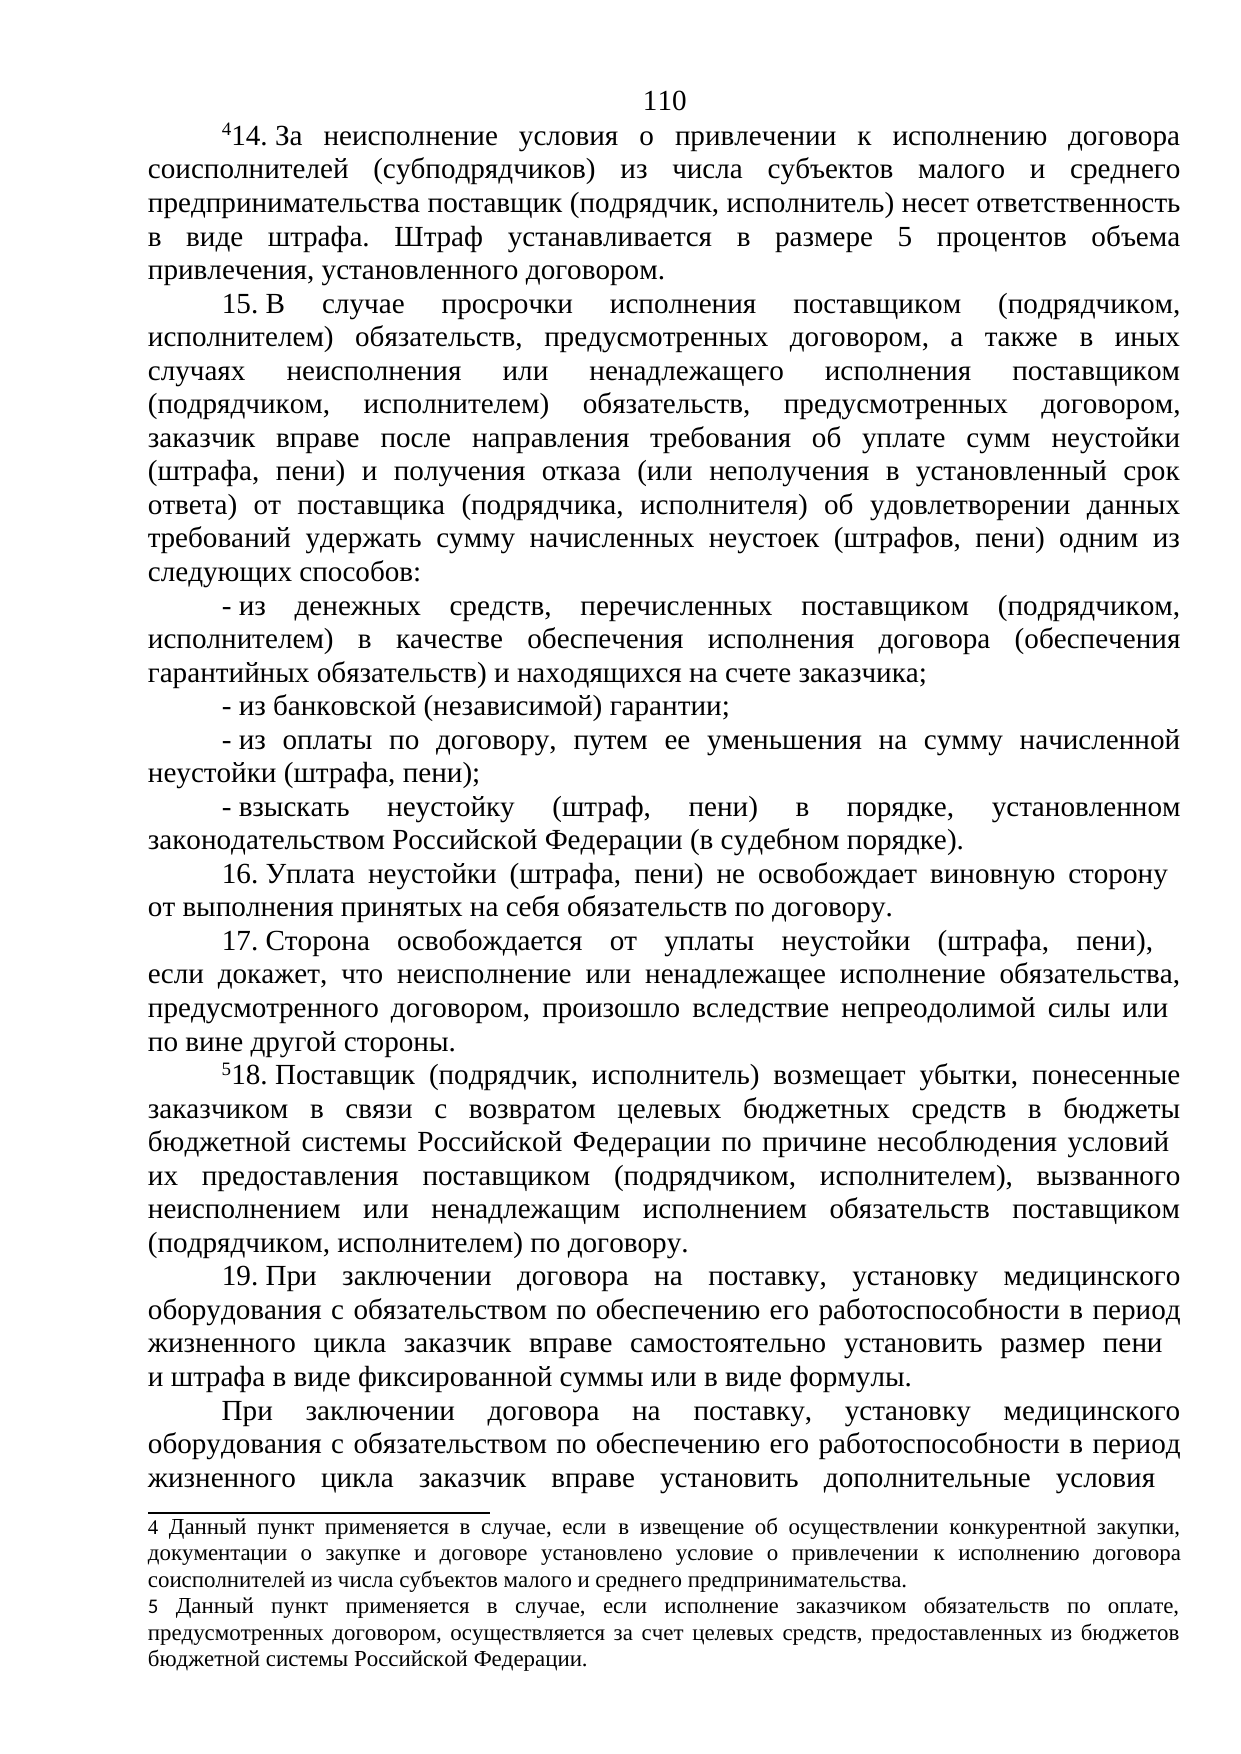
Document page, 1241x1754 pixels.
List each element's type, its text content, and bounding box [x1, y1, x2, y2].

text Данный пункт применяется в случае, если в извещение об осуществлении конкурентной закупки, документации о закупке и договоре установлено условие о привлечении к исполнению договора соисполнителей из числа субъектов малого и среднего предпринимательства. [148, 1513, 1181, 1592]
text - из денежных средств, перечисленных поставщиком (подрядчиком, исполнителем) в качестве обеспечения исполнения договора (обеспечения гарантийных обязательств) и находящихся на счете заказчика; [148, 588, 1181, 688]
text - взыскать неустойку (штраф, пени) в порядке, установленном законодательством Российской Федерации (в судебном порядке). [148, 789, 1181, 856]
text 17. Сторона освобождается от уплаты неустойки (штрафа, пени), если докажет, что неисполнение или ненадлежащее исполнение обязательства, предусмотренного договором, произошло вследствие непреодолимой силы или по вине другой стороны. [148, 923, 1181, 1057]
text - из оплаты по договору, путем ее уменьшения на сумму начисленной неустойки (штрафа, пени); [148, 722, 1181, 789]
text 14. За неисполнение условия о привлечении к исполнению договора соисполнителей (субподрядчиков) из числа субъектов малого и среднего предпринимательства поставщик (подрядчик, исполнитель) несет ответственность в виде штрафа. Штраф устанавливается в размере 5 процентов объема привлечения, установленного договором. [148, 118, 1181, 286]
text 15. В случае просрочки исполнения поставщиком (подрядчиком, исполнителем) обязательств, предусмотренных договором, а также в иных случаях неисполнения или ненадлежащего исполнения поставщиком (подрядчиком, исполнителем) обязательств, предусмотренных договором, заказчик вправе после направления требования об уплате сумм неустойки (штрафа, пени) и получения отказа (или неполучения в установленный срок ответа) от поставщика (подрядчика, исполнителя) об удовлетворении данных требований удержать сумму начисленных неустоек (штрафов, пени) одним из следующих способов: [148, 286, 1181, 588]
text 18. Поставщик (подрядчик, исполнитель) возмещает убытки, понесенные заказчиком в связи с возвратом целевых бюджетных средств в бюджеты бюджетной системы Российской Федерации по причине несоблюдения условий их предоставления поставщиком (подрядчиком, исполнителем), вызванного неисполнением или ненадлежащим исполнением обязательств поставщиком (подрядчиком, исполнителем) по договору. [148, 1057, 1181, 1258]
text 16. Уплата неустойки (штрафа, пени) не освобождает виновную сторону от выполнения принятых на себя обязательств по договору. [148, 856, 1181, 923]
text - из банковской (независимой) гарантии; [148, 688, 1181, 722]
text Данный пункт применяется в случае, если исполнение заказчиком обязательств по оплате, предусмотренных договором, осуществляется за счет целевых средств, предоставленных из бюджетов бюджетной системы Российской Федерации. [148, 1592, 1181, 1671]
text При заключении договора на поставку, установку медицинского оборудования с обязательством по обеспечению его работоспособности в период жизненного цикла заказчик вправе установить дополнительные условия [148, 1393, 1181, 1493]
text 19. При заключении договора на поставку, установку медицинского оборудования с обязательством по обеспечению его работоспособности в период жизненного цикла заказчик вправе самостоятельно установить размер пени и штрафа в виде фиксированной суммы или в виде формулы. [148, 1258, 1181, 1393]
